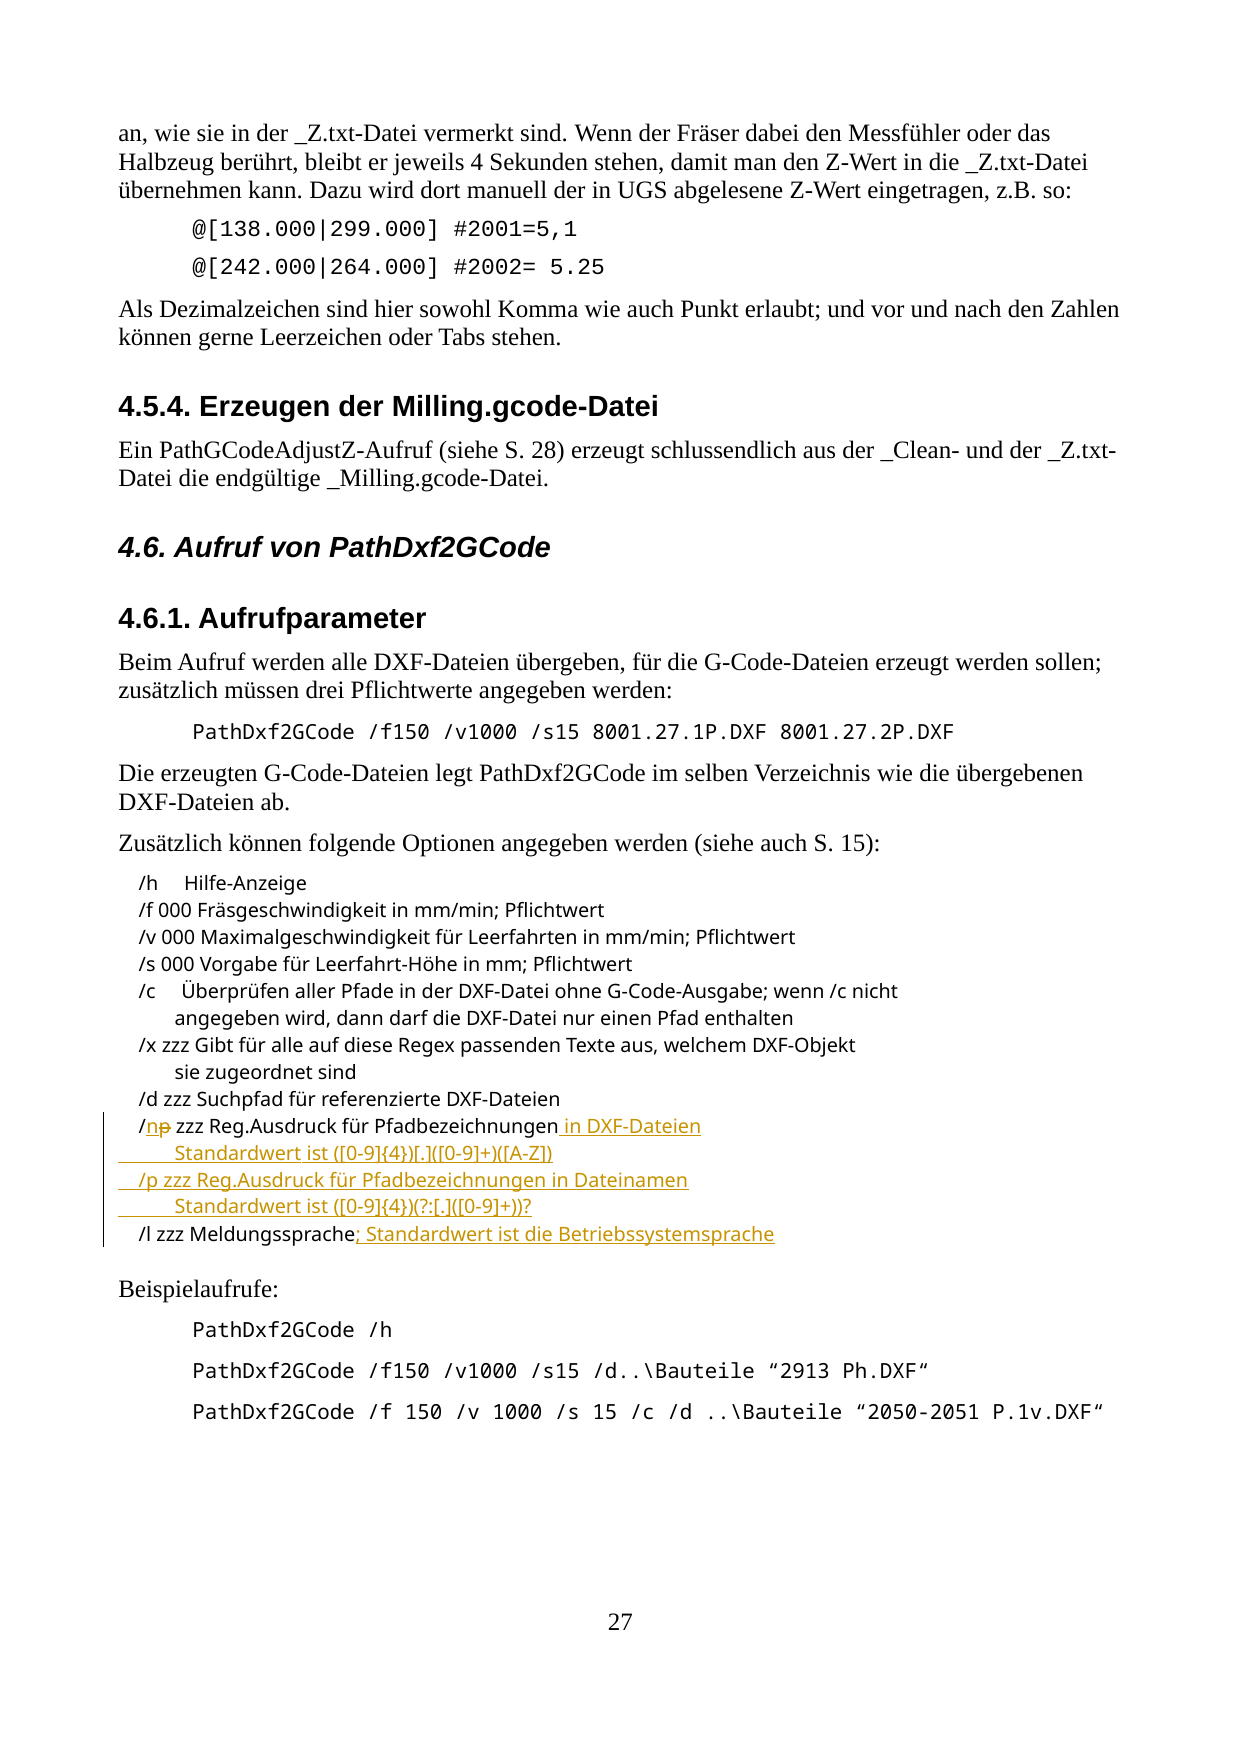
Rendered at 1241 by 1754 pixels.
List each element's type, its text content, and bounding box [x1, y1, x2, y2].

text Standardwert ist ([0-9]{4})(?:[.]([0-9]+))? [118, 1193, 1122, 1220]
text /v 000 Maximalgeschwindigkeit für Leerfahrten in mm/min; Pflichtwert [118, 923, 1122, 950]
text Zusätzlich können folgende Optionen angegeben werden (siehe auch S. 14): [118, 828, 1122, 857]
text /x zzz Gibt für alle auf diese Regex passenden Texte aus, welchem DXF-Objekt [118, 1031, 1122, 1058]
text angegeben wird, dann darf die DXF-Datei nur einen Pfad enthalten [118, 1004, 1122, 1031]
text /l zzz Meldungssprache; Standardwert ist die Betriebssystemsprache [118, 1220, 1122, 1247]
text /d zzz Suchpfad für referenzierte DXF-Dateien [118, 1085, 1122, 1112]
text Standardwert ist ([0-9]{4})[.]([0-9]+)([A-Z]) [118, 1139, 1122, 1166]
text @[138.000|299.000] #2001=5,1 [192, 217, 1122, 243]
subtitle 4.6. Aufruf von PathDxf2GCode [118, 530, 1122, 563]
text /s 000 Vorgabe für Leerfahrt-Höhe in mm; Pflichtwert [118, 950, 1122, 977]
text PathDxf2GCode /f150 /v1000 /s15 8001.27.1P.DXF 8001.27.2P.DXF [118, 717, 1122, 745]
text Die erzeugten G-Code-Dateien legt PathDxf2GCode im selben Verzeichnis wie die übergebenen DXF-Dateien ab. [118, 758, 1122, 815]
text Ein PathGCodeAdjustZ-Aufruf (siehe S. 28) erzeugt schlussendlich aus der _Clean- und der _Z.txt-Datei die endgültige _Milling.gcode-Datei. [118, 435, 1122, 492]
text an, wie sie in der _Z.txt-Datei vermerkt sind. Wenn der Fräser dabei den Messfühler oder das Halbzeug berührt, bleibt er jeweils 4 Sekunden stehen, damit man den Z-Wert in die _Z.txt-Datei übernehmen kann. Dazu wird dort manuell der in UGS abgelesene Z-Wert eingetragen, z.B. so: [118, 118, 1122, 204]
text PathDxf2GCode /h [118, 1315, 1122, 1343]
text sie zugeordnet sind [118, 1058, 1122, 1085]
text Beispielaufrufe: [118, 1274, 1122, 1302]
text /n zzz Reg.Ausdruck für Pfadbezeichnungen in DXF-Dateien [118, 1112, 1122, 1139]
subtitle 4.5.4. Erzeugen der Milling.gcode-Datei [118, 389, 1122, 422]
text @[242.000|264.000] #2002= 5.25 [192, 255, 1122, 281]
text /c Überprüfen aller Pfade in der DXF-Datei ohne G-Code-Ausgabe; wenn /c nicht [118, 977, 1122, 1004]
text /p zzz Reg.Ausdruck für Pfadbezeichnungen in Dateinamen [118, 1166, 1122, 1193]
text PathDxf2GCode /f150 /v1000 /s15 /d..\Bauteile “2913 Ph.DXF“ [118, 1356, 1122, 1384]
text /h Hilfe-Anzeige [118, 869, 1122, 896]
subtitle 4.6.1. Aufrufparameter [118, 601, 1122, 634]
text Als Dezimalzeichen sind hier sowohl Komma wie auch Punkt erlaubt; und vor und nach den Zahlen können gerne Leerzeichen oder Tabs stehen. [118, 294, 1122, 351]
text Beim Aufruf werden alle DXF-Dateien übergeben, für die G-Code-Dateien erzeugt werden sollen; zusätzlich müssen drei Pflichtwerte angegeben werden: [118, 647, 1122, 704]
text PathDxf2GCode /f 150 /v 1000 /s 15 /c /d ..\Bauteile “2050-2051 P.1v.DXF“ [118, 1397, 1122, 1425]
text /f 000 Fräsgeschwindigkeit in mm/min; Pflichtwert [118, 896, 1122, 923]
